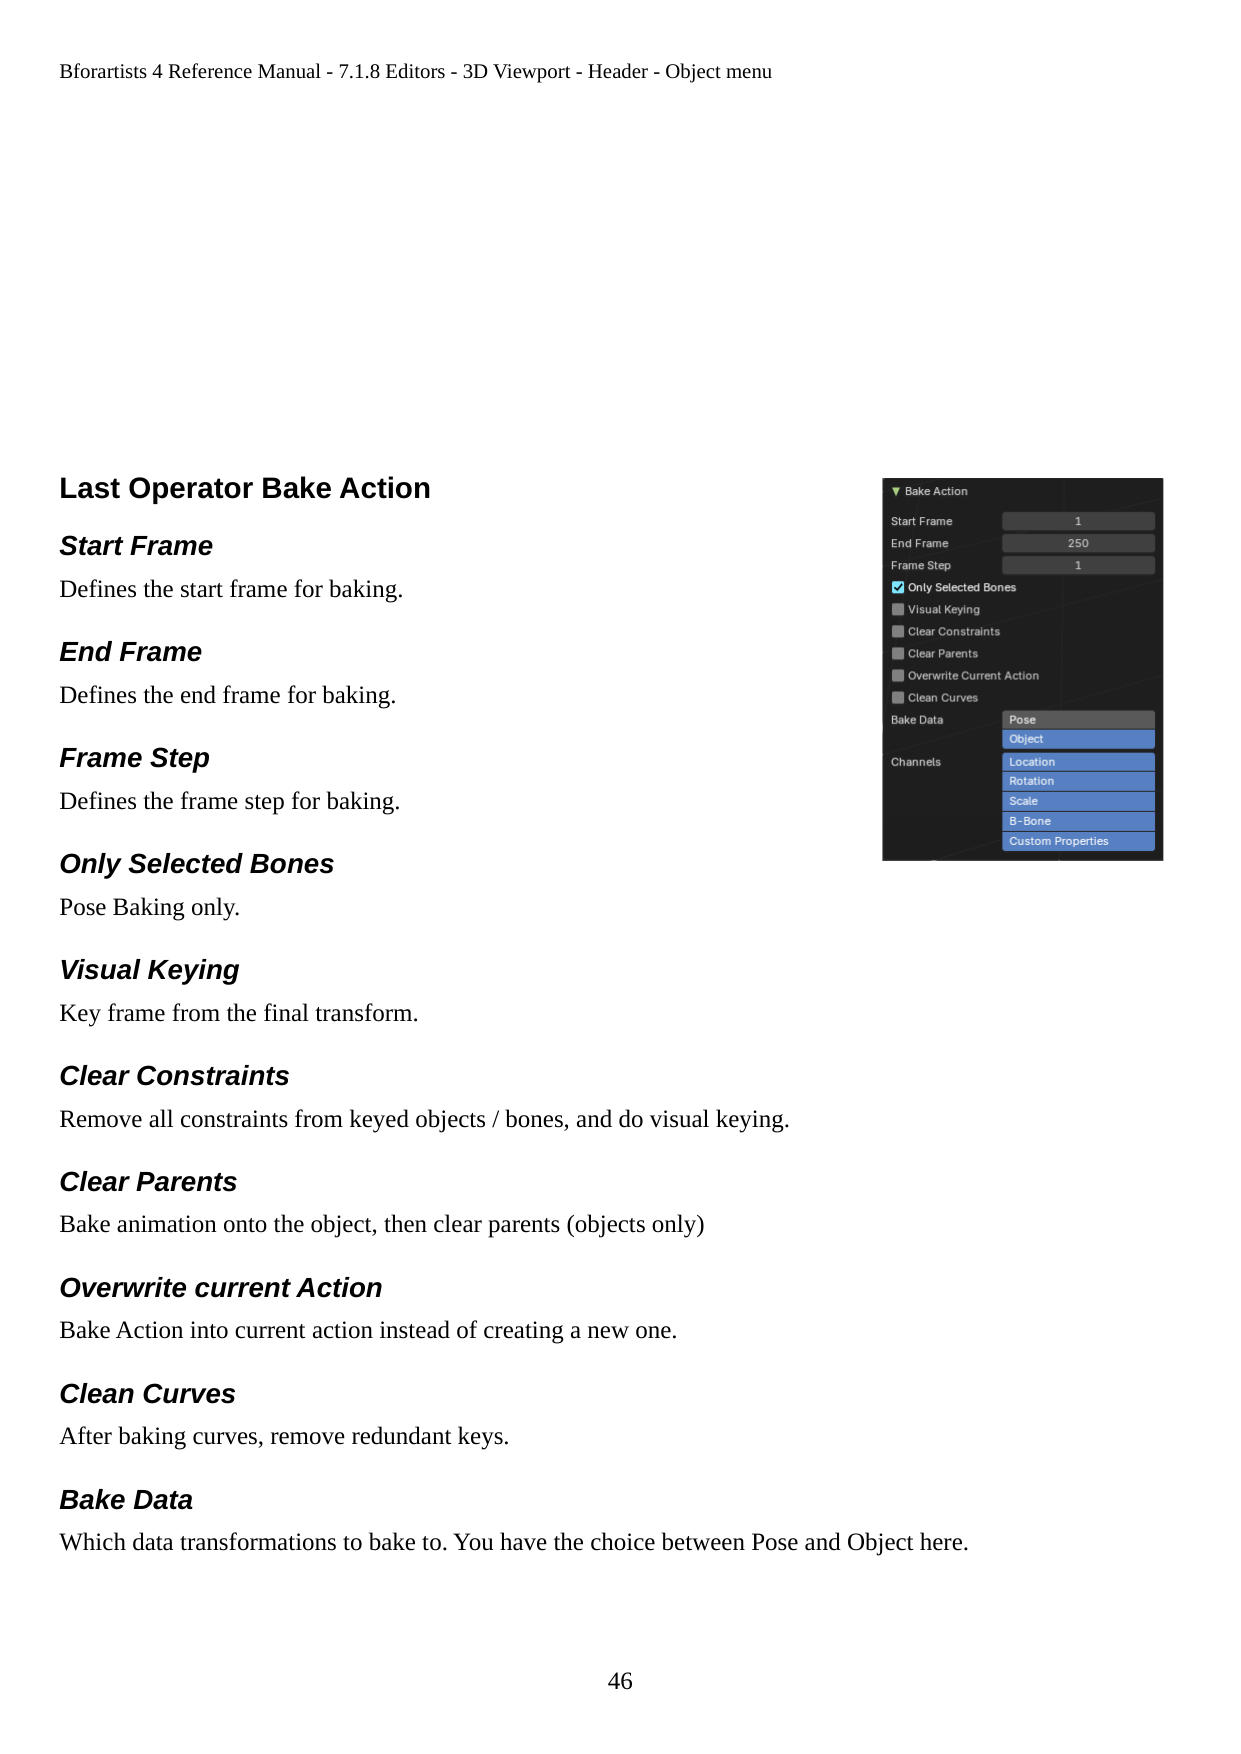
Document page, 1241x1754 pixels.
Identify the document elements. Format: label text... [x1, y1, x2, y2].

subtitle Only Selected Bones [59, 847, 1181, 879]
picture [882, 478, 1164, 861]
text Defines the start frame for baking. [59, 574, 882, 603]
text Bake animation onto the object, then clear parents (objects only) [59, 1209, 1181, 1238]
text Defines the frame step for baking. [59, 786, 882, 814]
subtitle Last Operator Bake Action [59, 471, 1181, 504]
subtitle Clear Parents [59, 1165, 1181, 1197]
subtitle [1164, 636, 1181, 667]
subtitle [1164, 741, 1181, 773]
text Defines the end frame for baking. [59, 680, 882, 709]
subtitle Clean Curves [59, 1377, 1181, 1409]
subtitle Start Frame [59, 529, 882, 561]
text After baking curves, remove redundant keys. [59, 1421, 1181, 1450]
subtitle Visual Keying [59, 953, 1181, 985]
text Bake Action into current action instead of creating a new one. [59, 1316, 1181, 1344]
subtitle Overwrite current Action [59, 1271, 1181, 1303]
text Which data transformations to bake to. You have the choice between Pose and Object here. [59, 1527, 1181, 1556]
subtitle Bake Data [59, 1483, 1181, 1515]
text Pose Baking only. [59, 892, 1181, 921]
subtitle Frame Step [59, 741, 882, 773]
subtitle End Frame [59, 636, 882, 667]
text Remove all constraints from keyed objects / bones, and do visual keying. [59, 1104, 1181, 1132]
text Key frame from the final transform. [59, 998, 1181, 1026]
subtitle Clear Constraints [59, 1059, 1181, 1091]
subtitle [1164, 529, 1181, 561]
